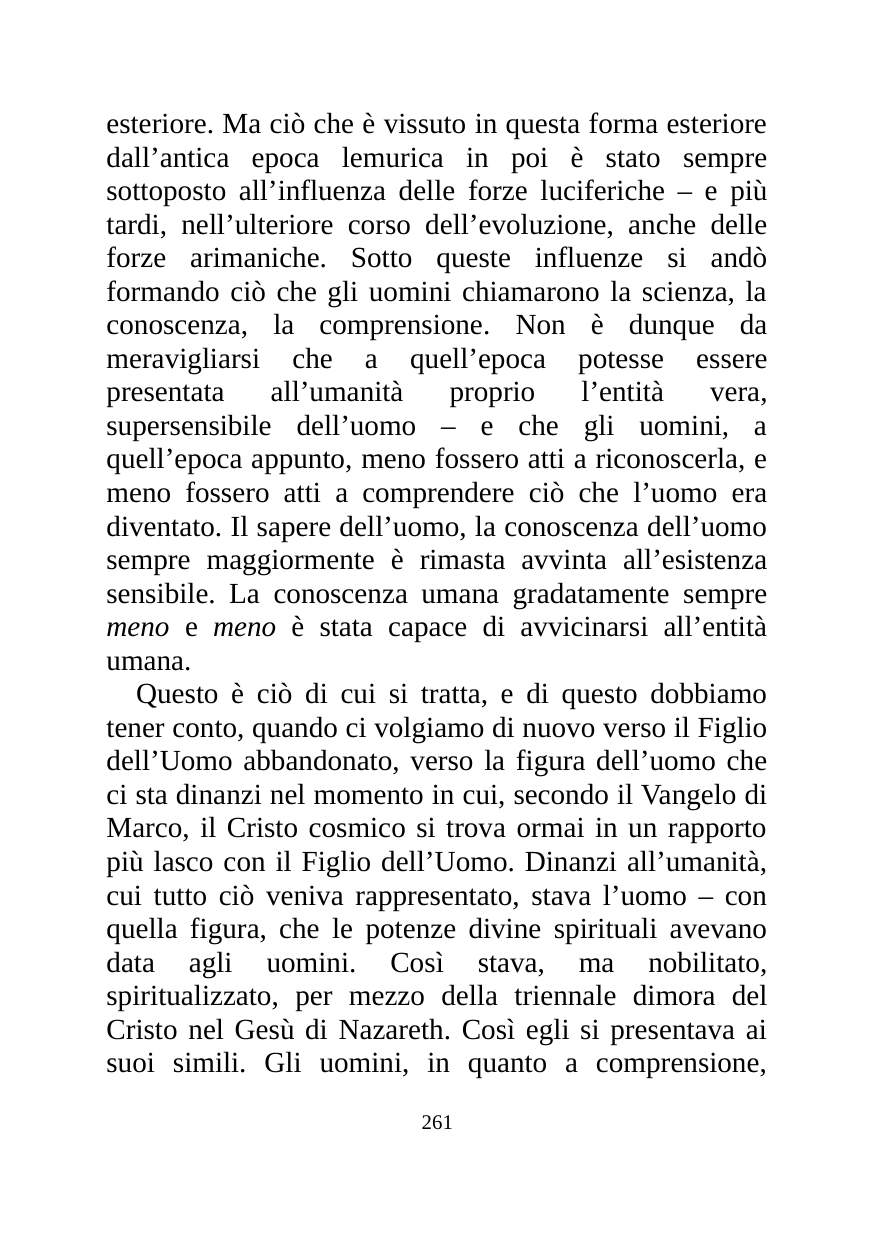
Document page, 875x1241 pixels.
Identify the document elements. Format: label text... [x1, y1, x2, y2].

text esteriore. Ma ciò che è vissuto in questa forma esteriore dall’antica epoca lemurica in poi è stato sempre sottoposto all’influenza delle forze luciferiche – e più tardi, nell’ulteriore corso dell’evoluzione, anche delle forze arimaniche. Sotto queste influenze si andò formando ciò che gli uomini chiamarono la scienza, la conoscenza, la comprensione. Non è dunque da meravigliarsi che a quell’epoca potesse essere presentata all’umanità proprio l’entità vera, supersensibile dell’uomo – e che gli uomini, a quell’epoca appunto, meno fossero atti a riconoscerla, e meno fossero atti a comprendere ciò che l’uomo era diventato. Il sapere dell’uomo, la conoscenza dell’uomo sempre maggiormente è rimasta avvinta all’esistenza sensibile. La conoscenza umana gradatamente sempre meno e meno è stata capace di avvicinarsi all’entità umana. [106, 106, 768, 676]
text Questo è ciò di cui si tratta, e di questo dobbiamo tener conto, quando ci volgiamo di nuovo verso il Figlio dell’Uomo abbandonato, verso la figura dell’uomo che ci sta dinanzi nel momento in cui, secondo il Vangelo di Marco, il Cristo cosmico si trova ormai in un rapporto più lasco con il Figlio dell’Uomo. Dinanzi all’umanità, cui tutto ciò veniva rappresentato, stava l’uomo – con quella figura, che le potenze divine spirituali avevano data agli uomini. Così stava, ma nobilitato, spiritualizzato, per mezzo della triennale dimora del Cristo nel Gesù di Nazareth. Così egli si presentava ai suoi simili. Gli uomini, in quanto a comprensione, [106, 676, 768, 1079]
